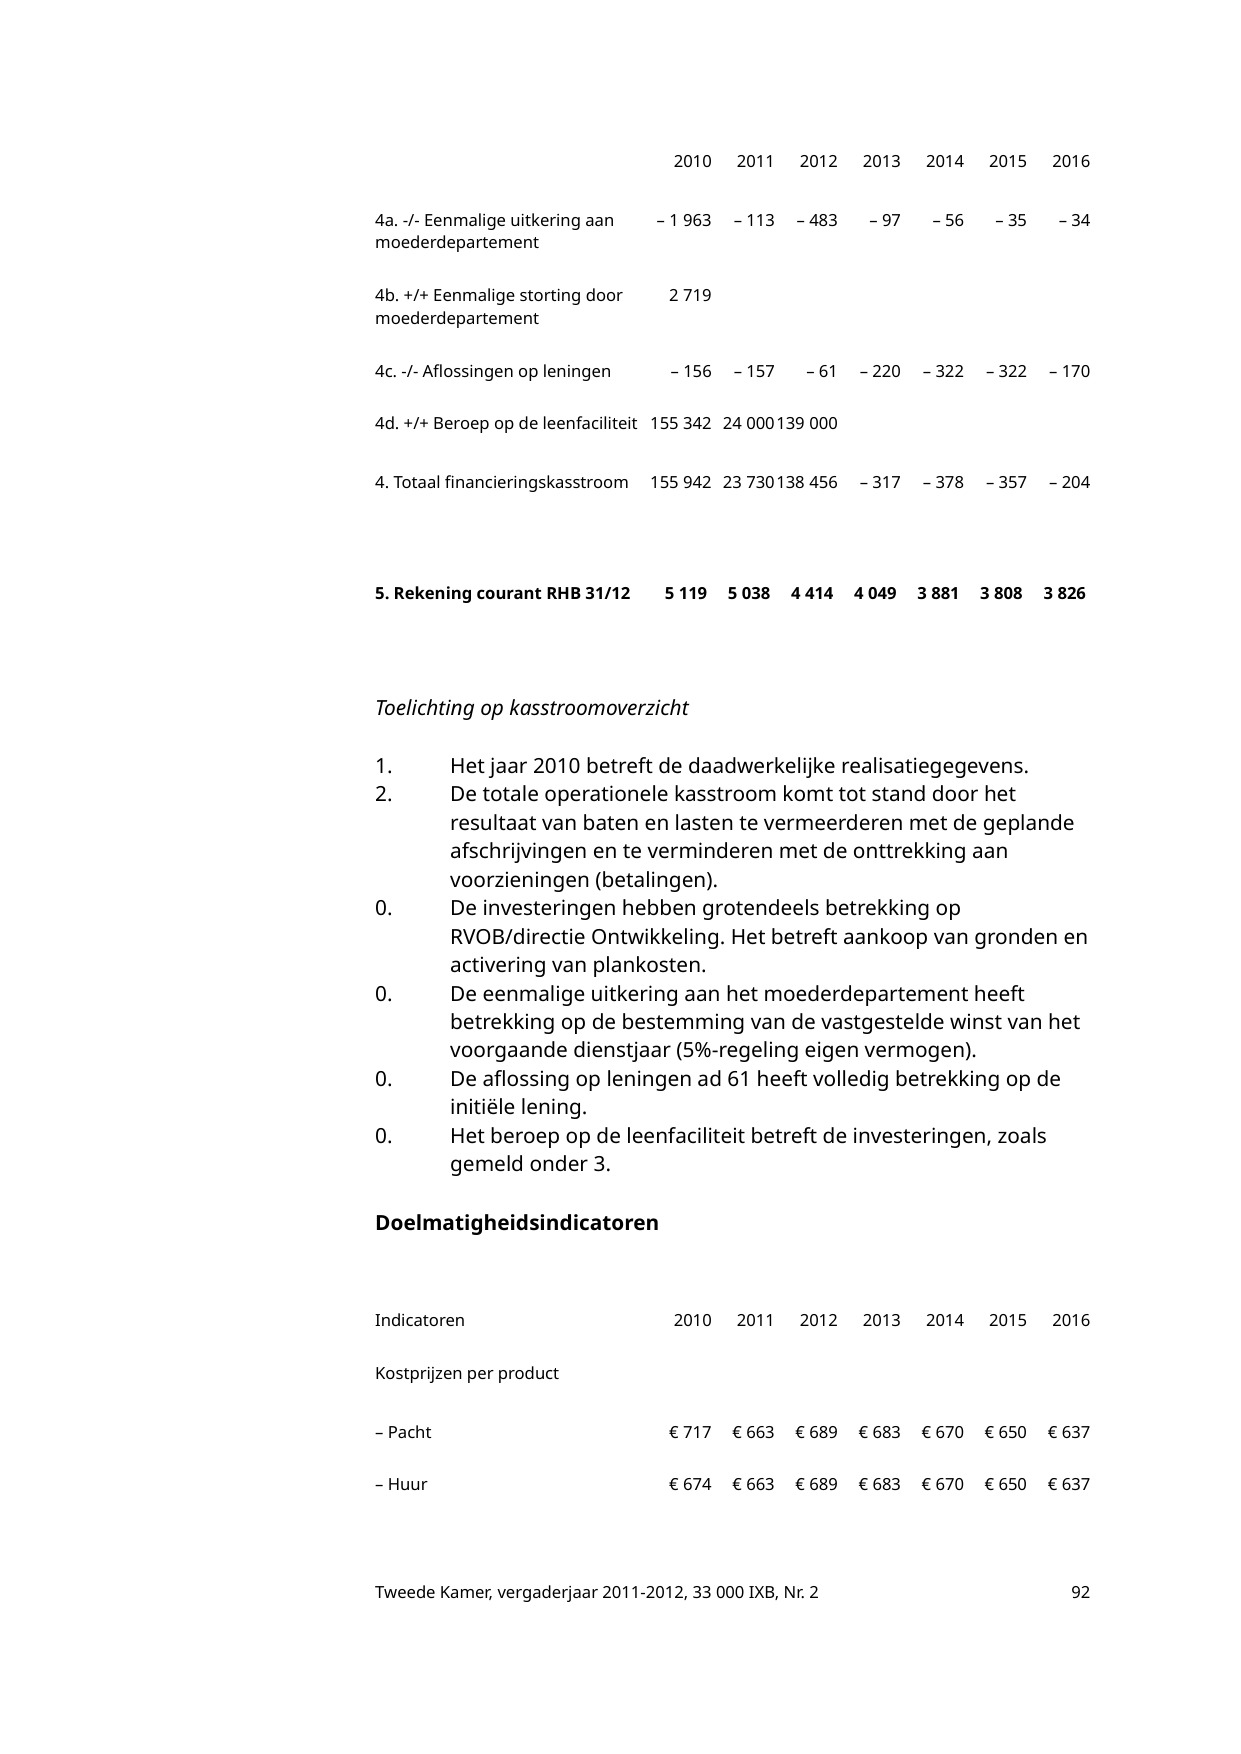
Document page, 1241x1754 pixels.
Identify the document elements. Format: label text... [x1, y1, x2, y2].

table_cell 155 942 [648, 470, 711, 523]
table_cell € 689 [775, 1420, 838, 1473]
table_cell [711, 523, 774, 582]
table_cell 4 414 [775, 582, 838, 634]
table_cell [901, 412, 964, 470]
table_cell [775, 284, 838, 359]
table_cell 4b. +/+ Eenmalige storting door moederdepartement [375, 284, 648, 359]
table_cell – 157 [711, 359, 774, 412]
table_header [375, 150, 648, 208]
table_cell [901, 1362, 964, 1420]
table_cell – 156 [648, 359, 711, 412]
table_cell 155 342 [648, 412, 711, 470]
table_cell Kostprijzen per product [375, 1362, 648, 1420]
table_cell € 717 [648, 1420, 711, 1473]
table_header 2010 [648, 150, 711, 208]
table_cell 2 719 [648, 284, 711, 359]
table_cell [838, 523, 901, 582]
table_cell 4. Totaal financieringskasstroom [375, 470, 648, 523]
table_cell € 637 [1027, 1473, 1090, 1526]
table_header 2010 [648, 1309, 711, 1362]
table_cell [838, 1362, 901, 1420]
table_cell € 674 [648, 1473, 711, 1526]
table_cell 4a. -/- Eenmalige uitkering aan moederdepartement [375, 209, 648, 284]
list De investeringen hebben grotendeels betrekking op RVOB/directie Ontwikkeling. Het betreft aankoop van gronden en activering van plankosten. [375, 893, 1090, 979]
table_cell € 663 [711, 1473, 774, 1526]
table_cell – 35 [964, 209, 1027, 284]
text Toelichting op kasstroomoverzicht [375, 693, 1090, 721]
table_cell – 204 [1027, 470, 1090, 523]
list Het jaar 2010 betreft de daadwerkelijke realisatiegegevens. [375, 751, 1090, 779]
table_cell € 637 [1027, 1420, 1090, 1473]
table_cell [964, 412, 1027, 470]
table_header 2012 [775, 150, 838, 208]
table_cell – 357 [964, 470, 1027, 523]
table_cell – 322 [901, 359, 964, 412]
table_cell € 650 [964, 1420, 1027, 1473]
table_cell – 322 [964, 359, 1027, 412]
table_header 2014 [901, 1309, 964, 1362]
table_cell 4 049 [838, 582, 901, 634]
table_cell [648, 1362, 711, 1420]
table_cell 3 808 [964, 582, 1027, 634]
table_header 2016 [1027, 1309, 1090, 1362]
table_header 2011 [711, 1309, 774, 1362]
table_cell [711, 284, 774, 359]
list De eenmalige uitkering aan het moederdepartement heeft betrekking op de bestemming van de vastgestelde winst van het voorgaande dienstjaar (5%-regeling eigen vermogen). [375, 979, 1090, 1064]
table_cell € 683 [838, 1473, 901, 1526]
table_cell – Huur [375, 1473, 648, 1526]
table_cell € 670 [901, 1473, 964, 1526]
table_header 2012 [775, 1309, 838, 1362]
table_cell – 34 [1027, 209, 1090, 284]
text Doelmatigheidsindicatoren [375, 1208, 1090, 1236]
table_header 2013 [838, 1309, 901, 1362]
table_cell [775, 523, 838, 582]
table_cell – 56 [901, 209, 964, 284]
table_cell [901, 523, 964, 582]
table_cell [964, 284, 1027, 359]
table_cell 5. Rekening courant RHB 31/12 [375, 582, 648, 634]
list Het beroep op de leenfaciliteit betreft de investeringen, zoals gemeld onder 3. [375, 1121, 1090, 1178]
table_cell – 317 [838, 470, 901, 523]
table_header 2014 [901, 150, 964, 208]
table_cell [901, 284, 964, 359]
table_cell 24 000 [711, 412, 774, 470]
table_cell – 378 [901, 470, 964, 523]
table_cell [1027, 284, 1090, 359]
table_cell € 670 [901, 1420, 964, 1473]
table_cell [838, 284, 901, 359]
table_cell € 650 [964, 1473, 1027, 1526]
table_cell – 97 [838, 209, 901, 284]
table_header Indicatoren [375, 1309, 648, 1362]
table_cell 23 730 [711, 470, 774, 523]
table_header 2015 [964, 150, 1027, 208]
table_cell [1027, 412, 1090, 470]
table_cell [964, 1362, 1027, 1420]
table_cell – Pacht [375, 1420, 648, 1473]
table_header 2015 [964, 1309, 1027, 1362]
table_cell 139 000 [775, 412, 838, 470]
table_cell [838, 412, 901, 470]
table_cell 3 881 [901, 582, 964, 634]
table_cell – 113 [711, 209, 774, 284]
table_cell 5 038 [711, 582, 774, 634]
table_cell [648, 523, 711, 582]
table_cell 138 456 [775, 470, 838, 523]
table_cell € 689 [775, 1473, 838, 1526]
table_cell 4d. +/+ Beroep op de leenfaciliteit [375, 412, 648, 470]
table_header 2011 [711, 150, 774, 208]
table_cell € 663 [711, 1420, 774, 1473]
list De totale operationele kasstroom komt tot stand door het resultaat van baten en lasten te vermeerderen met de geplande afschrijvingen en te verminderen met de onttrekking aan voorzieningen (betalingen). [375, 779, 1090, 893]
list De aflossing op leningen ad 61 heeft volledig betrekking op de initiële lening. [375, 1064, 1090, 1121]
table_cell – 170 [1027, 359, 1090, 412]
table_cell – 61 [775, 359, 838, 412]
table_cell – 1 963 [648, 209, 711, 284]
table_cell [775, 1362, 838, 1420]
table_header 2013 [838, 150, 901, 208]
table_cell [711, 1362, 774, 1420]
table_cell 3 826 [1027, 582, 1090, 634]
table_cell – 220 [838, 359, 901, 412]
table_cell [375, 523, 648, 582]
table_cell 5 119 [648, 582, 711, 634]
table_cell [1027, 523, 1090, 582]
table_cell € 683 [838, 1420, 901, 1473]
table_cell [1027, 1362, 1090, 1420]
table_header 2016 [1027, 150, 1090, 208]
table_cell [964, 523, 1027, 582]
table_cell 4c. -/- Aflossingen op leningen [375, 359, 648, 412]
table_cell – 483 [775, 209, 838, 284]
